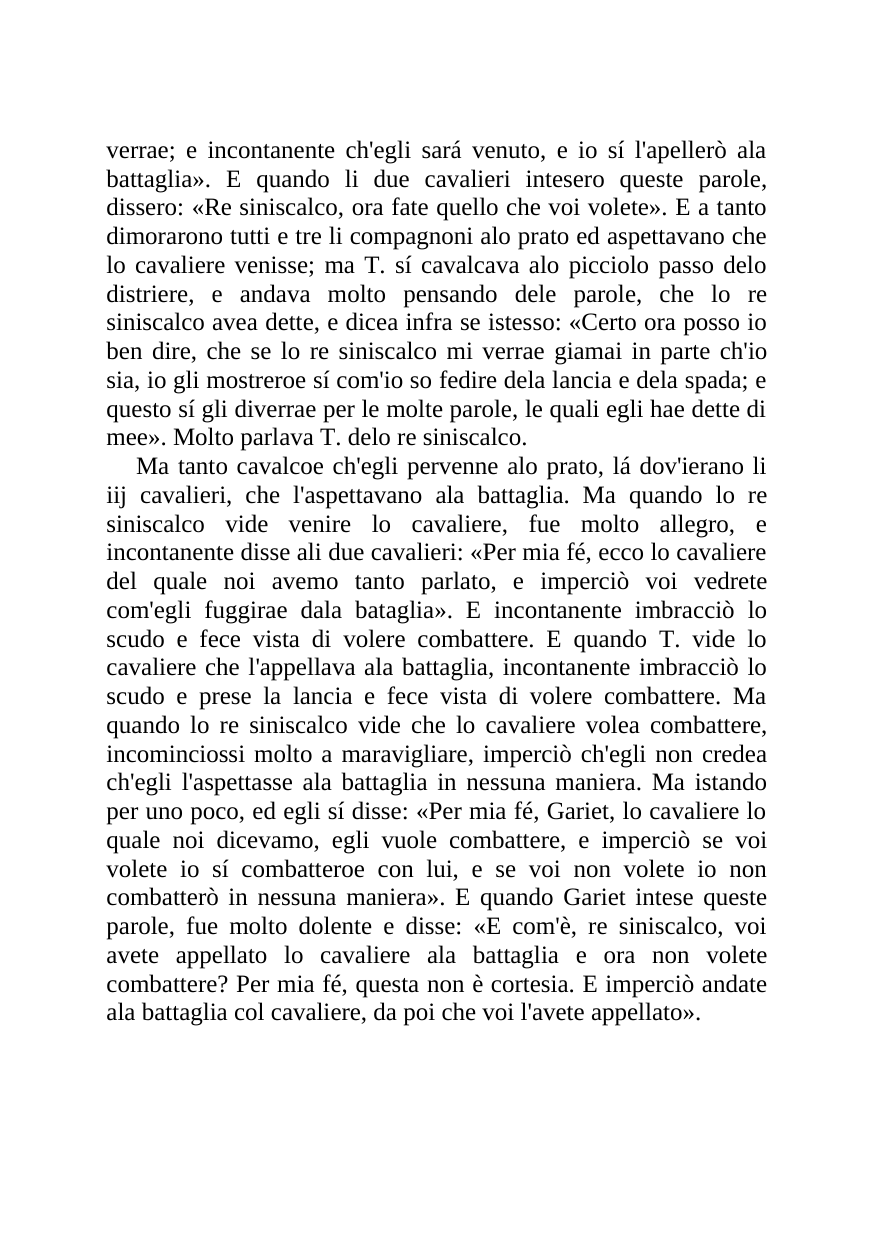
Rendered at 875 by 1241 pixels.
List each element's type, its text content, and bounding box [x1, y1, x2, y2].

text Ma tanto cavalcoe ch'egli pervenne alo prato, lá dov'ierano li iij cavalieri, che l'aspettavano ala battaglia. Ma quando lo re siniscalco vide venire lo cavaliere, fue molto allegro, e incontanente disse ali due cavalieri: «Per mia fé, ecco lo cavaliere del quale noi avemo tanto parlato, e imperciò voi vedrete com'egli fuggirae dala bataglia». E incontanente imbracciò lo scudo e fece vista di volere combattere. E quando T. vide lo cavaliere che l'appellava ala battaglia, incontanente imbracciò lo scudo e prese la lancia e fece vista di volere combattere. Ma quando lo re siniscalco vide che lo cavaliere volea combattere, incominciossi molto a maravigliare, imperciò ch'egli non credea ch'egli l'aspettasse ala battaglia in nessuna maniera. Ma istando per uno poco, ed egli sí disse: «Per mia fé, Gariet, lo cavaliere lo quale noi dicevamo, egli vuole combattere, e imperciò se voi volete io sí combatteroe con lui, e se voi non volete io non combatterò in nessuna maniera». E quando Gariet intese queste parole, fue molto dolente e disse: «E com'è, re siniscalco, voi avete appellato lo cavaliere ala battaglia e ora non volete combattere? Per mia fé, questa non è cortesia. E imperciò andate ala battaglia col cavaliere, da poi che voi l'avete appellato». [106, 451, 768, 1026]
text verrae; e incontanente ch'egli sará venuto, e io sí l'apellerò ala battaglia». E quando li due cavalieri intesero queste parole, dissero: «Re siniscalco, ora fate quello che voi volete». E a tanto dimorarono tutti e tre li compagnoni alo prato ed aspettavano che lo cavaliere venisse; ma T. sí cavalcava alo picciolo passo delo distriere, e andava molto pensando dele parole, che lo re siniscalco avea dette, e dicea infra se istesso: «Certo ora posso io ben dire, che se lo re siniscalco mi verrae giamai in parte ch'io sia, io gli mostreroe sí com'io so fedire dela lancia e dela spada; e questo sí gli diverrae per le molte parole, le quali egli hae dette di mee». Molto parlava T. delo re siniscalco. [106, 135, 768, 451]
